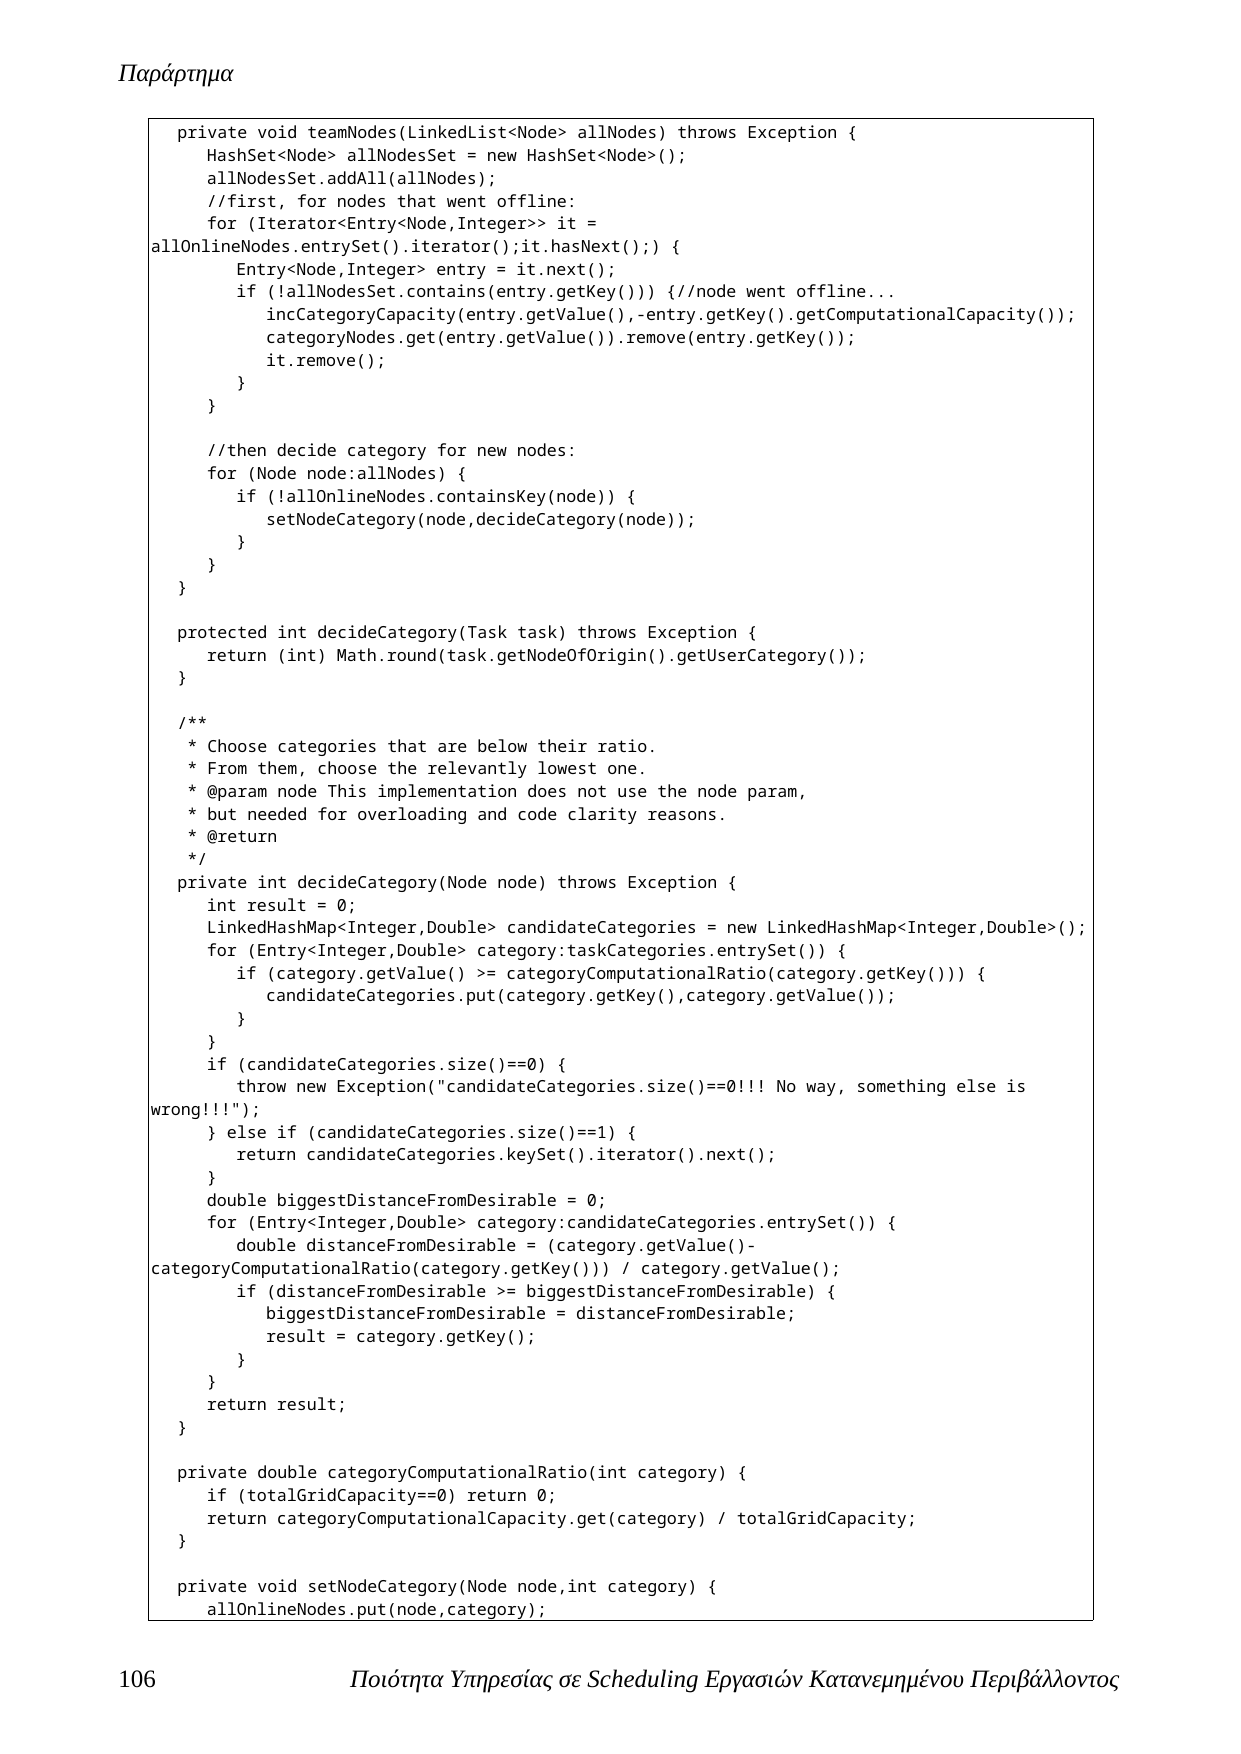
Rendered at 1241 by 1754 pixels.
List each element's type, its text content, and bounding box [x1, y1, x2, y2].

text for (Entry<Integer,Double> category:taskCategories.entrySet()) { [149, 936, 1093, 958]
text return categoryComputationalCapacity.get(category) / totalGridCapacity; [149, 1503, 1093, 1526]
text candidateCategories.put(category.getKey(),category.getValue()); [149, 981, 1093, 1004]
text private void teamNodes(LinkedList<Node> allNodes) throws Exception { [149, 119, 1093, 141]
text private int decideCategory(Node node) throws Exception { [149, 867, 1093, 890]
text } [149, 1163, 1093, 1185]
text * @return [149, 822, 1093, 845]
text } [149, 527, 1093, 549]
text for (Node node:allNodes) { [149, 459, 1093, 481]
text result = category.getKey(); [149, 1322, 1093, 1344]
text } [149, 549, 1093, 572]
text } [149, 1344, 1093, 1367]
text allOnlineNodes.put(node,category); [149, 1594, 1093, 1620]
text * From them, choose the relevantly lowest one. [149, 754, 1093, 777]
text * but needed for overloading and code clarity reasons. [149, 799, 1093, 822]
text throw new Exception("candidateCategories.size()==0!!! No way, something else is wrong!!!"); [149, 1072, 1093, 1117]
text } [149, 1367, 1093, 1390]
text */ [149, 845, 1093, 867]
text return (int) Math.round(task.getNodeOfOrigin().getUserCategory()); [149, 640, 1093, 663]
text if (!allOnlineNodes.containsKey(node)) { [149, 481, 1093, 504]
text if (totalGridCapacity==0) return 0; [149, 1481, 1093, 1503]
text protected int decideCategory(Task task) throws Exception { [149, 618, 1093, 640]
text allNodesSet.addAll(allNodes); [149, 163, 1093, 186]
text } [149, 1004, 1093, 1026]
text if (category.getValue() >= categoryComputationalRatio(category.getKey())) { [149, 958, 1093, 981]
text } [149, 368, 1093, 391]
text } else if (candidateCategories.size()==1) { [149, 1117, 1093, 1140]
text * Choose categories that are below their ratio. [149, 731, 1093, 754]
text } [149, 572, 1093, 598]
text setNodeCategory(node,decideCategory(node)); [149, 504, 1093, 527]
text HashSet<Node> allNodesSet = new HashSet<Node>(); [149, 141, 1093, 163]
text categoryNodes.get(entry.getValue()).remove(entry.getKey()); [149, 322, 1093, 345]
text Entry<Node,Integer> entry = it.next(); [149, 254, 1093, 277]
text * @param node This implementation does not use the node param, [149, 777, 1093, 799]
text } [149, 1026, 1093, 1049]
text } [149, 1526, 1093, 1552]
text double biggestDistanceFromDesirable = 0; [149, 1185, 1093, 1208]
text if (distanceFromDesirable >= biggestDistanceFromDesirable) { [149, 1276, 1093, 1299]
text for (Iterator<Entry<Node,Integer>> it = allOnlineNodes.entrySet().iterator();it.hasNext();) { [149, 209, 1093, 254]
text double distanceFromDesirable = (category.getValue()-categoryComputationalRatio(category.getKey())) / category.getValue(); [149, 1231, 1093, 1276]
text //first, for nodes that went offline: [149, 186, 1093, 209]
text //then decide category for new nodes: [149, 436, 1093, 459]
text incCategoryCapacity(entry.getValue(),-entry.getKey().getComputationalCapacity()); [149, 300, 1093, 322]
text } [149, 1412, 1093, 1438]
text LinkedHashMap<Integer,Double> candidateCategories = new LinkedHashMap<Integer,Double>(); [149, 913, 1093, 936]
text it.remove(); [149, 345, 1093, 368]
text } [149, 391, 1093, 416]
text for (Entry<Integer,Double> category:candidateCategories.entrySet()) { [149, 1208, 1093, 1231]
text int result = 0; [149, 890, 1093, 913]
text return result; [149, 1390, 1093, 1412]
text return candidateCategories.keySet().iterator().next(); [149, 1140, 1093, 1163]
text if (!allNodesSet.contains(entry.getKey())) {//node went offline... [149, 277, 1093, 300]
text biggestDistanceFromDesirable = distanceFromDesirable; [149, 1299, 1093, 1322]
text } [149, 663, 1093, 689]
text private double categoryComputationalRatio(int category) { [149, 1458, 1093, 1481]
text /** [149, 708, 1093, 731]
text if (candidateCategories.size()==0) { [149, 1049, 1093, 1072]
text private void setNodeCategory(Node node,int category) { [149, 1571, 1093, 1594]
